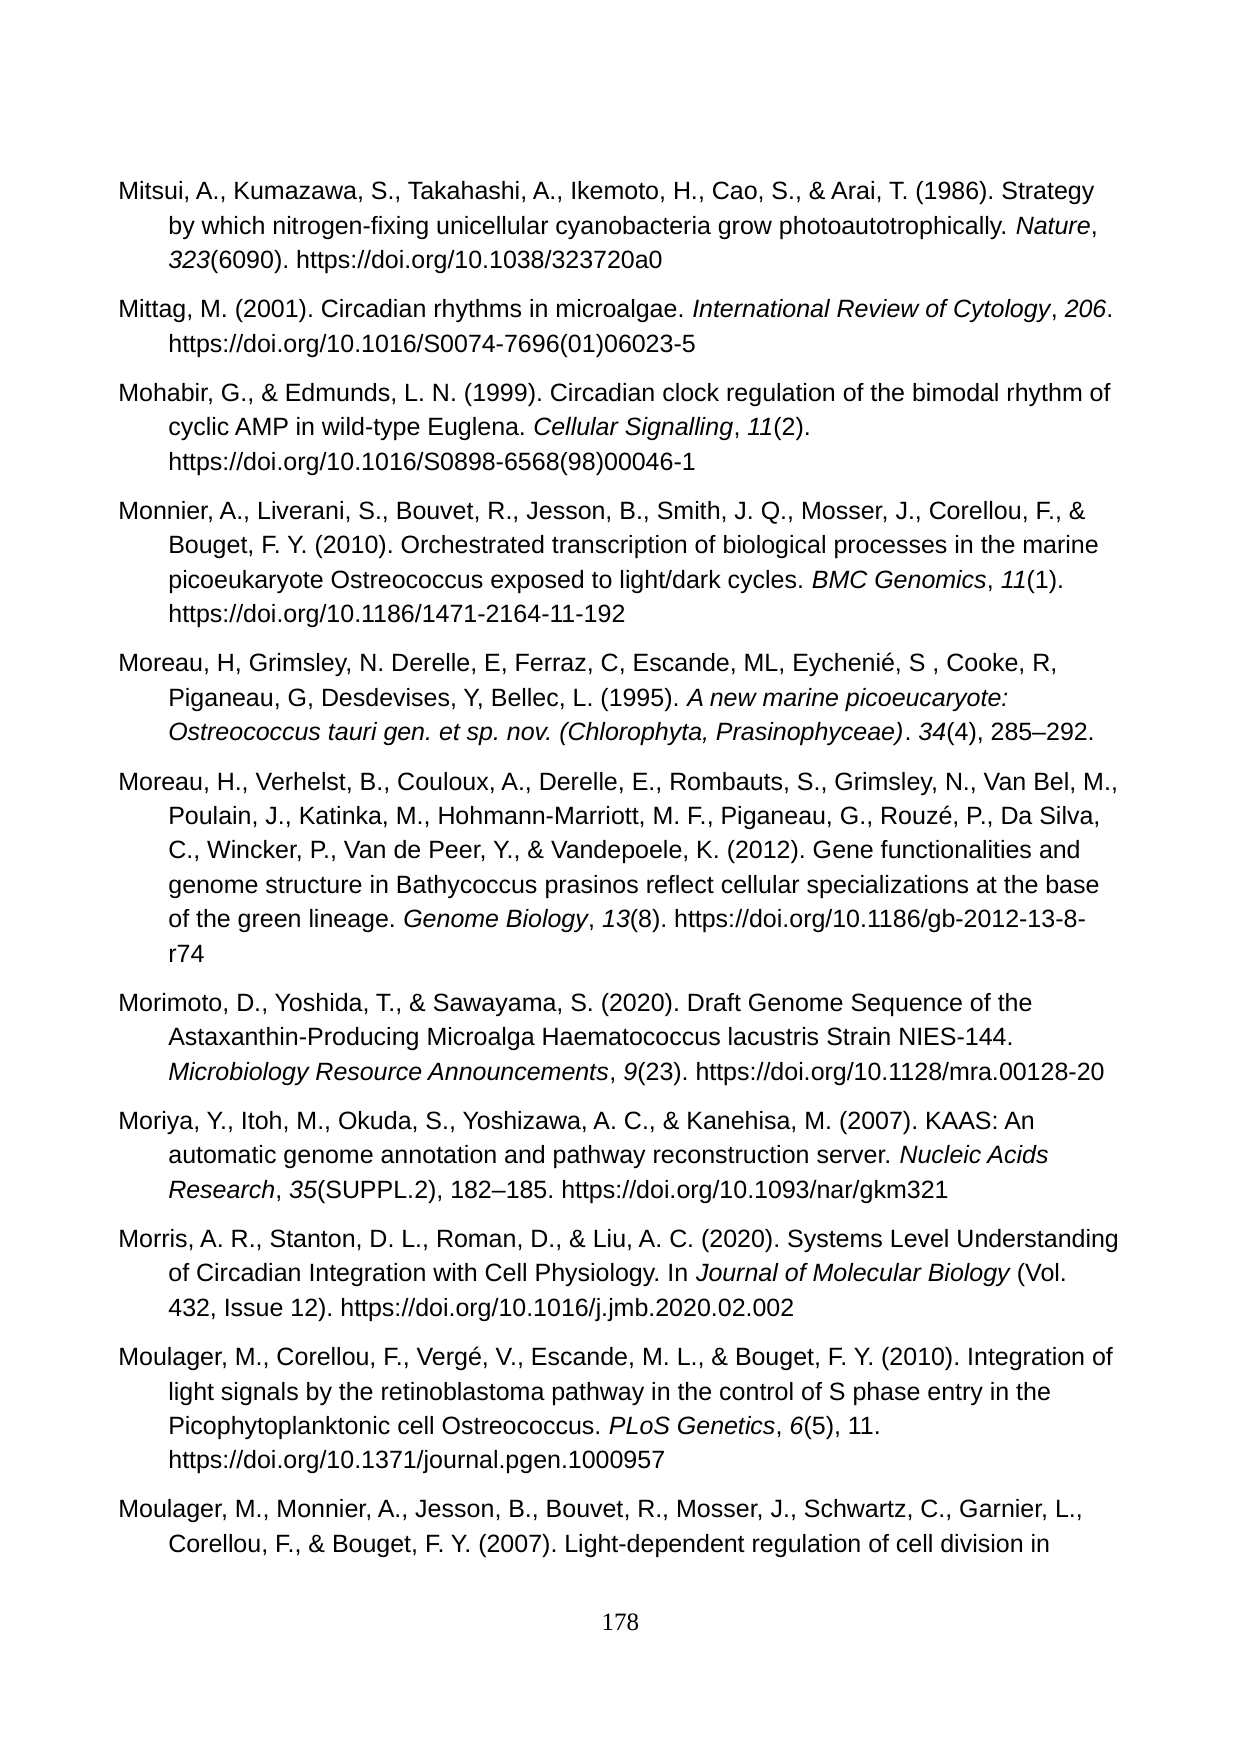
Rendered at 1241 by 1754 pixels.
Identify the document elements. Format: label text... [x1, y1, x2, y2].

text Moulager, M., Monnier, A., Jesson, B., Bouvet, R., Mosser, J., Schwartz, C., Garnier, L., Corellou, F., & Bouget, F. Y. (2007). Light-dependent regulation of cell division in [118, 1494, 1122, 1558]
text Moriya, Y., Itoh, M., Okuda, S., Yoshizawa, A. C., & Kanehisa, M. (2007). KAAS: An automatic genome annotation and pathway reconstruction server. Nucleic Acids Research, 35(SUPPL.2), 182–185. https://doi.org/10.1093/nar/gkm321 [118, 1106, 1122, 1204]
text Moreau, H, Grimsley, N. Derelle, E, Ferraz, C, Escande, ML, Eychenié, S , Cooke, R, Piganeau, G, Desdevises, Y, Bellec, L. (1995). A new marine picoeucaryote: Ostreococcus tauri gen. et sp. nov. (Chlorophyta, Prasinophyceae). 34(4), 285–292. [118, 648, 1122, 746]
text Monnier, A., Liverani, S., Bouvet, R., Jesson, B., Smith, J. Q., Mosser, J., Corellou, F., & Bouget, F. Y. (2010). Orchestrated transcription of biological processes in the marine picoeukaryote Ostreococcus exposed to light/dark cycles. BMC Genomics, 11(1). https://doi.org/10.1186/1471-2164-11-192 [118, 496, 1122, 628]
text Mittag, M. (2001). Circadian rhythms in microalgae. International Review of Cytology, 206. https://doi.org/10.1016/S0074-7696(01)06023-5 [118, 294, 1122, 358]
text Moreau, H., Verhelst, B., Couloux, A., Derelle, E., Rombauts, S., Grimsley, N., Van Bel, M., Poulain, J., Katinka, M., Hohmann-Marriott, M. F., Piganeau, G., Rouzé, P., Da Silva, C., Wincker, P., Van de Peer, Y., & Vandepoele, K. (2012). Gene functionalities and genome structure in Bathycoccus prasinos reflect cellular specializations at the base of the green lineage. Genome Biology, 13(8). https://doi.org/10.1186/gb-2012-13-8-r74 [118, 766, 1122, 968]
text Moulager, M., Corellou, F., Vergé, V., Escande, M. L., & Bouget, F. Y. (2010). Integration of light signals by the retinoblastoma pathway in the control of S phase entry in the Picophytoplanktonic cell Ostreococcus. PLoS Genetics, 6(5), 11. https://doi.org/10.1371/journal.pgen.1000957 [118, 1342, 1122, 1474]
text Morris, A. R., Stanton, D. L., Roman, D., & Liu, A. C. (2020). Systems Level Understanding of Circadian Integration with Cell Physiology. In Journal of Molecular Biology (Vol. 432, Issue 12). https://doi.org/10.1016/j.jmb.2020.02.002 [118, 1224, 1122, 1322]
text Morimoto, D., Yoshida, T., & Sawayama, S. (2020). Draft Genome Sequence of the Astaxanthin-Producing Microalga Haematococcus lacustris Strain NIES-144. Microbiology Resource Announcements, 9(23). https://doi.org/10.1128/mra.00128-20 [118, 988, 1122, 1086]
text Mitsui, A., Kumazawa, S., Takahashi, A., Ikemoto, H., Cao, S., & Arai, T. (1986). Strategy by which nitrogen-fixing unicellular cyanobacteria grow photoautotrophically. Nature, 323(6090). https://doi.org/10.1038/323720a0 [118, 176, 1122, 274]
text Mohabir, G., & Edmunds, L. N. (1999). Circadian clock regulation of the bimodal rhythm of cyclic AMP in wild-type Euglena. Cellular Signalling, 11(2). https://doi.org/10.1016/S0898-6568(98)00046-1 [118, 378, 1122, 476]
